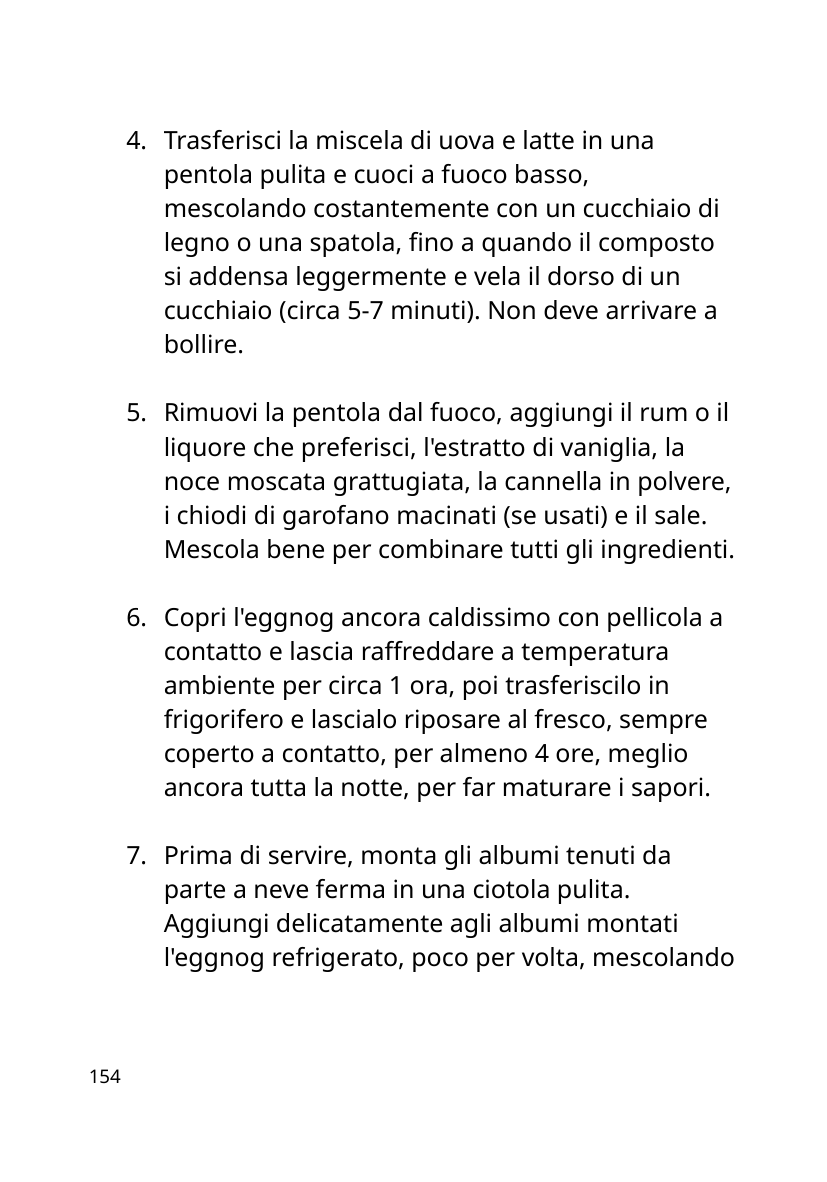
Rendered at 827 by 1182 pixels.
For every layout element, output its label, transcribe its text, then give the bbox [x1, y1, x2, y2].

list Rimuovi la pentola dal fuoco, aggiungi il rum o il liquore che preferisci, l'estratto di vaniglia, la noce moscata grattugiata, la cannella in polvere, i chiodi di garofano macinati (se usati) e il sale. Mescola bene per combinare tutti gli ingredienti. [126, 395, 738, 565]
list Prima di servire, monta gli albumi tenuti da parte a neve ferma in una ciotola pulita. Aggiungi delicatamente agli albumi montati l'eggnog refrigerato, poco per volta, mescolando [126, 838, 738, 974]
list Copri l'eggnog ancora caldissimo con pellicola a contatto e lascia raffreddare a temperatura ambiente per circa 1 ora, poi trasferiscilo in frigorifero e lascialo riposare al fresco, sempre coperto a contatto, per almeno 4 ore, meglio ancora tutta la notte, per far maturare i sapori. [126, 599, 738, 804]
list Trasferisci la miscela di uova e latte in una pentola pulita e cuoci a fuoco basso, mescolando costantemente con un cucchiaio di legno o una spatola, fino a quando il composto si addensa leggermente e vela il dorso di un cucchiaio (circa 5-7 minuti). Non deve arrivare a bollire. [126, 123, 738, 361]
